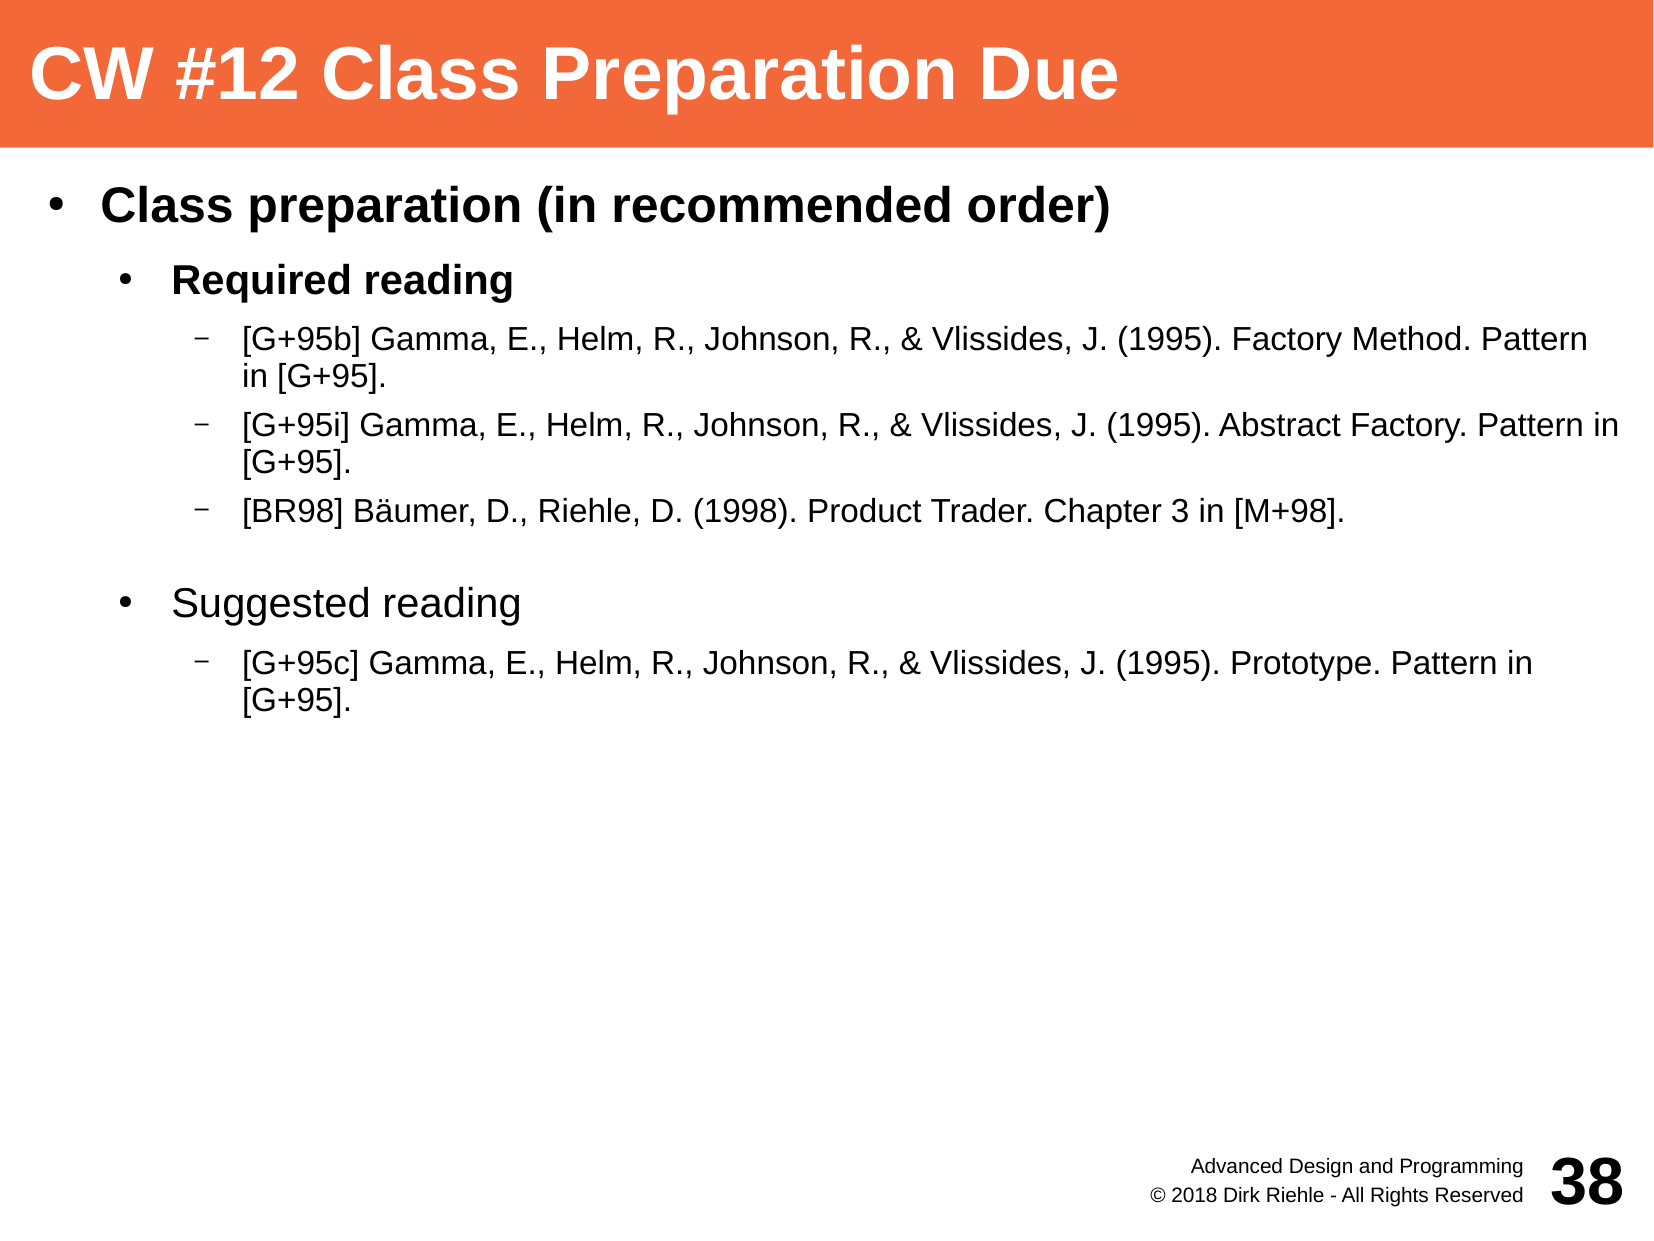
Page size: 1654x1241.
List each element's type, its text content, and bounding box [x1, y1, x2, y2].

title CW #12 Class Preparation Due [0, 0, 1654, 148]
list Class preparation (in recommended order) Required reading [G+95b] Gamma, E., Helm, R., Johnson, R., & Vlissides, J. (1995). Factory Method. Pattern in [G+95]. [G+95i] Gamma, E., Helm, R., Johnson, R., & Vlissides, J. (1995). Abstract Factory. Pattern in [G+95]. [BR98] Bäumer, D., Riehle, D. (1998). Product Trader. Chapter 3 in [M+98]. Suggested reading [G+95c] Gamma, E., Helm, R., Johnson, R., & Vlissides, J. (1995). Prototype. Pattern in [G+95]. [29, 177, 1625, 1211]
